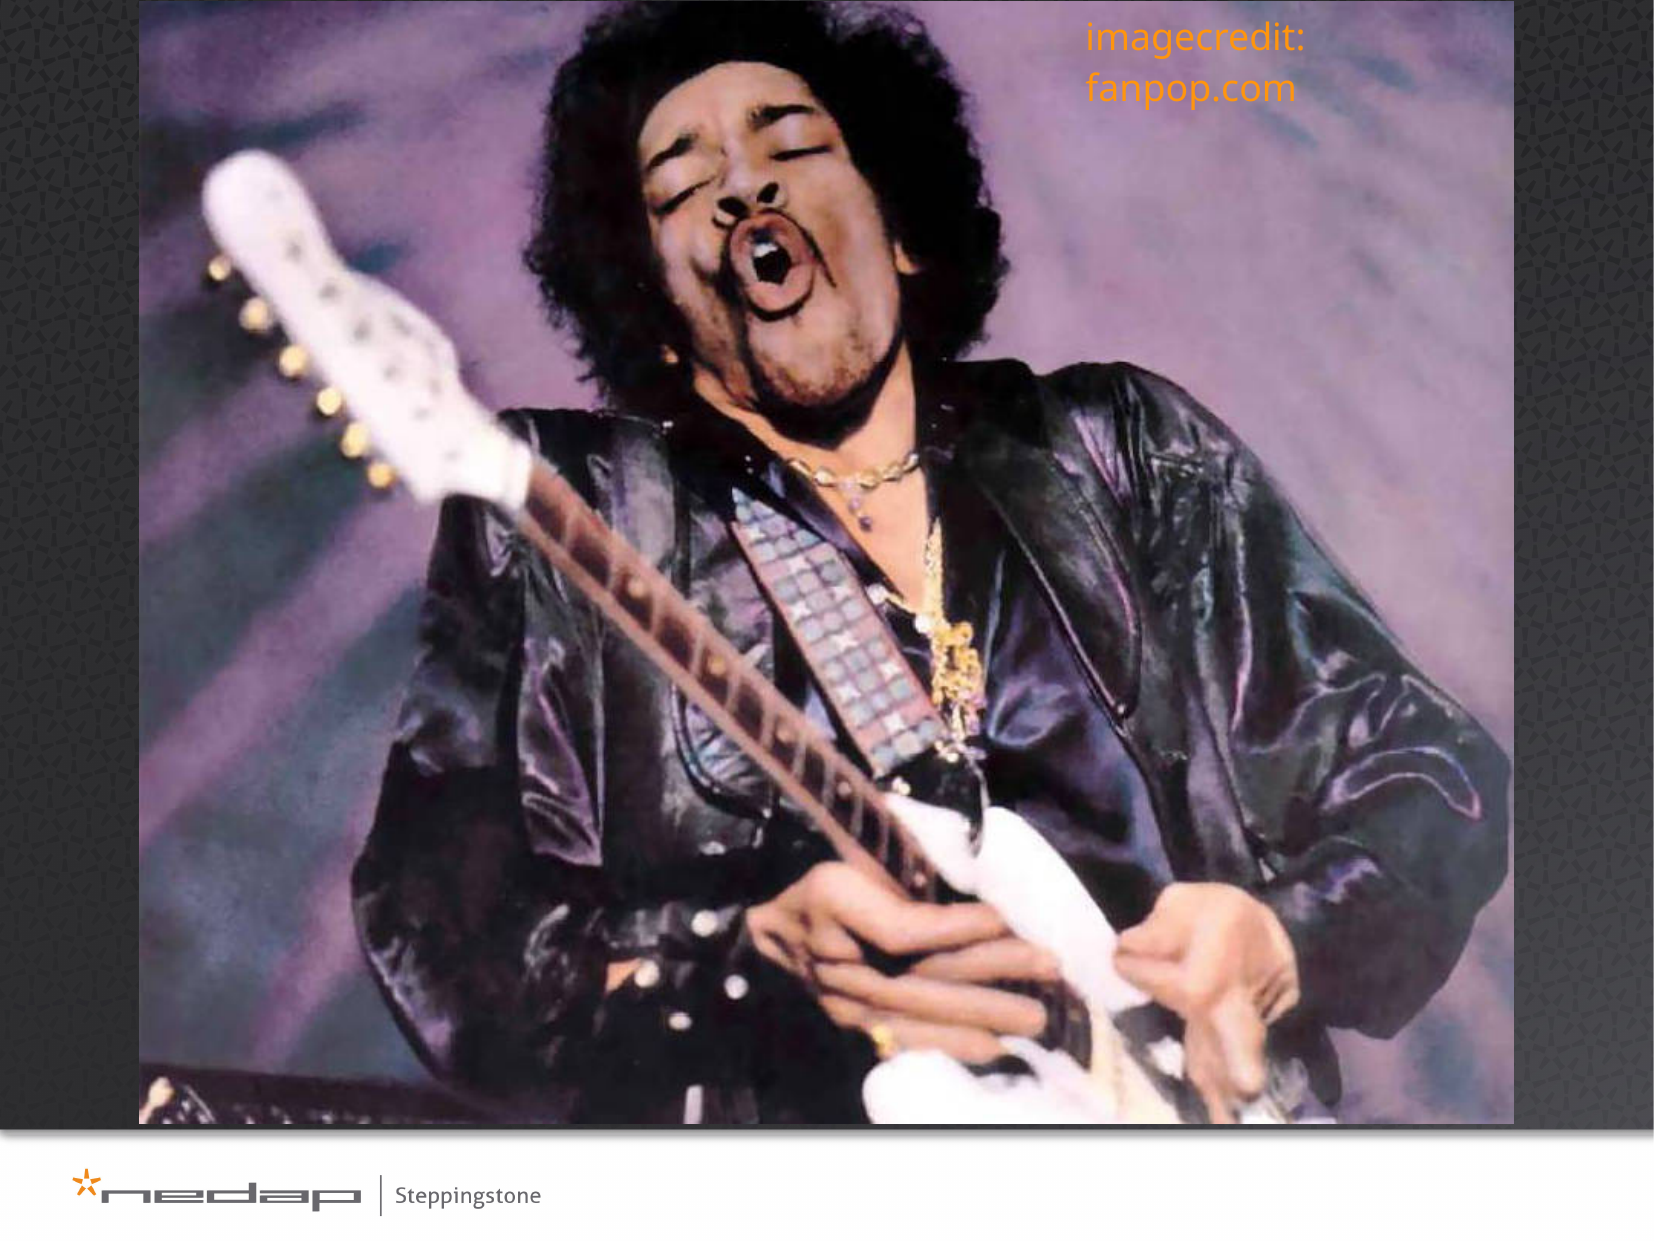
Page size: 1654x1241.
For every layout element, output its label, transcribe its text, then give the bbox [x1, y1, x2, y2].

picture [0, 0, 1654, 1241]
text_box imagecredit: fanpop.com [1070, 3, 1532, 63]
